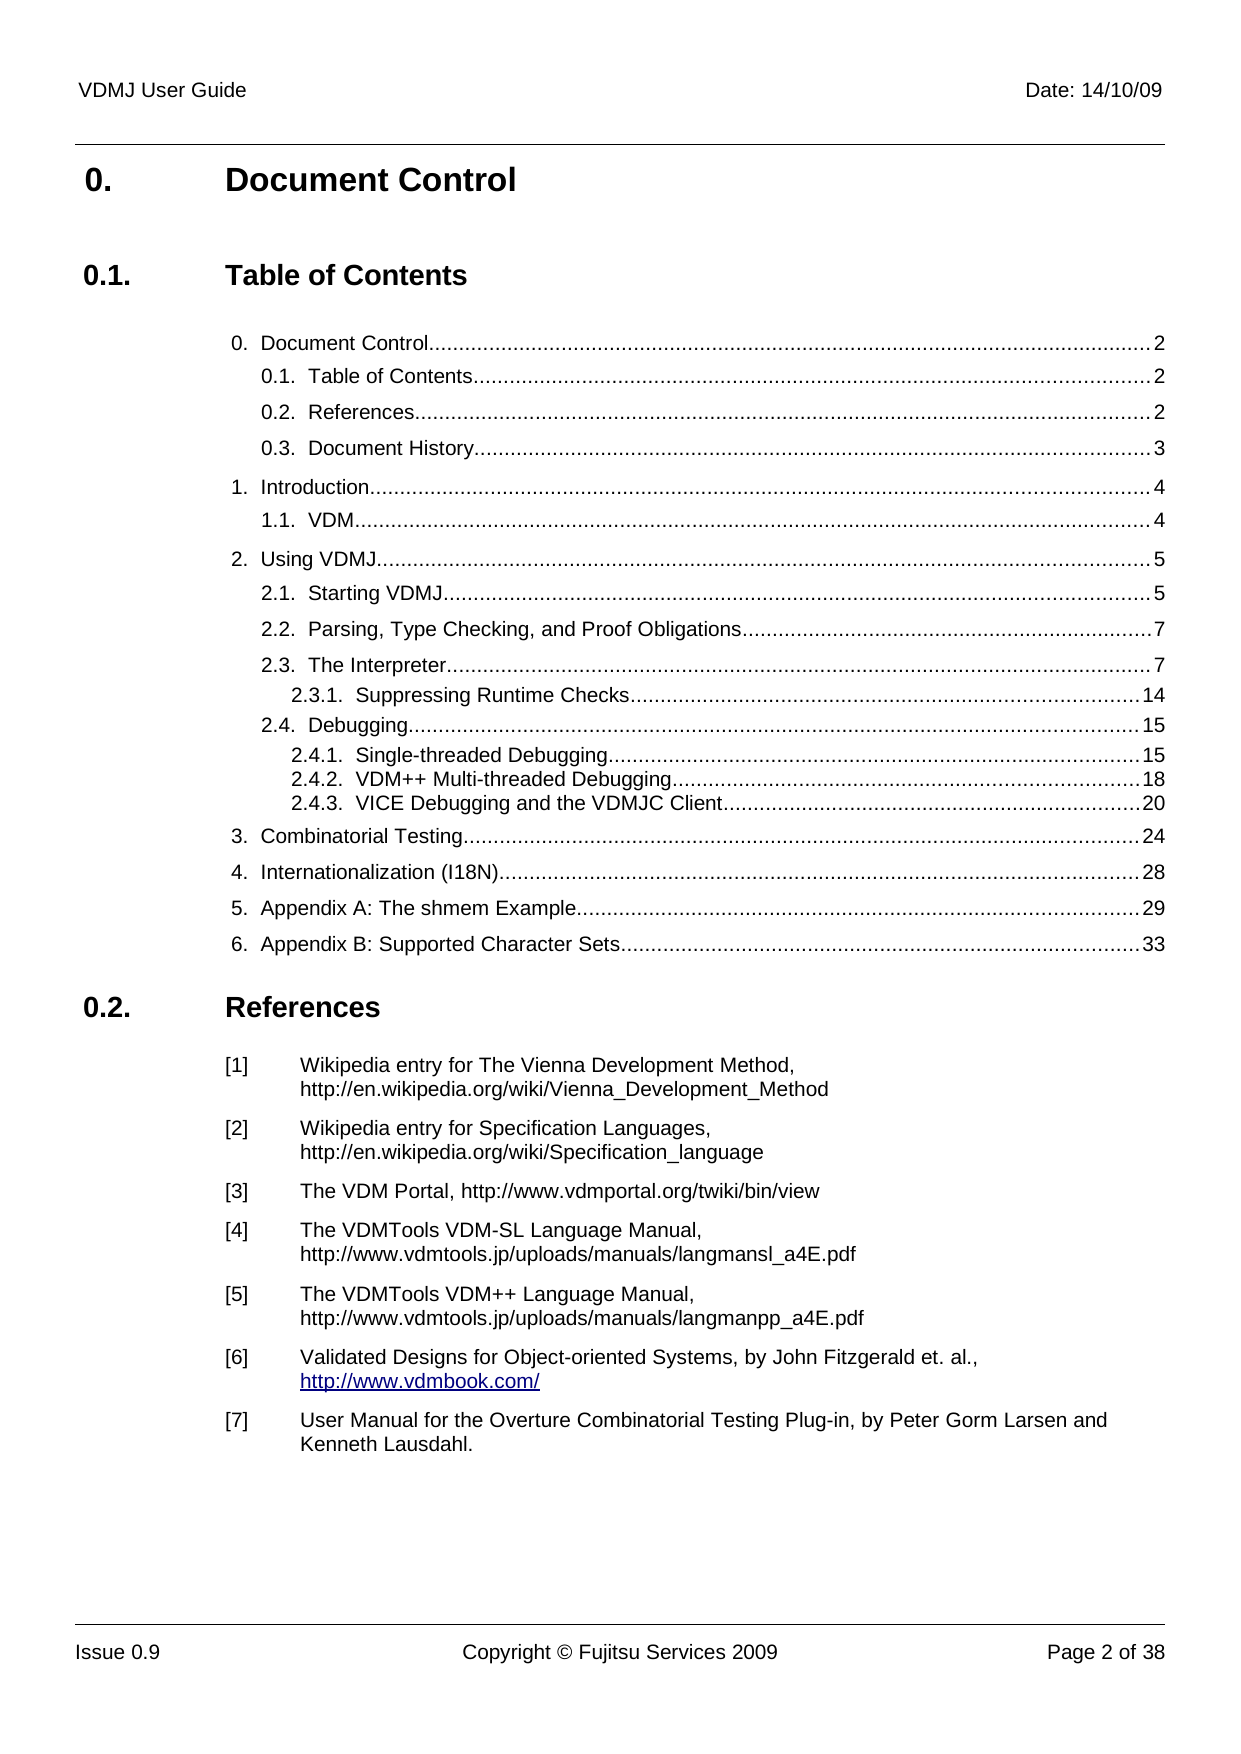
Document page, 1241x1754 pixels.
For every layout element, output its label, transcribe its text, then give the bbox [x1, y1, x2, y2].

list Wikipedia entry for The Vienna Development Method, http://en.wikipedia.org/wiki/Vienna_Development_Method [225, 1053, 1165, 1101]
text 0.3. Document History 3 [255, 436, 1165, 460]
list The VDM Portal, http://www.vdmportal.org/twiki/bin/view [225, 1179, 1165, 1203]
text 5. Appendix A: The shmem Example 29 [225, 896, 1165, 920]
text 2.3. The Interpreter 7 [255, 653, 1165, 677]
subtitle Document Control [75, 160, 1165, 198]
list The VDMTools VDM-SL Language Manual, http://www.vdmtools.jp/uploads/manuals/langmansl_a4E.pdf [225, 1218, 1165, 1266]
text 2.4. Debugging 15 [255, 713, 1165, 737]
text 3. Combinatorial Testing 24 [225, 824, 1165, 848]
text 0. Document Control 2 [225, 331, 1165, 355]
text 2. Using VDMJ 5 [225, 547, 1165, 571]
text 2.2. Parsing, Type Checking, and Proof Obligations 7 [255, 617, 1165, 641]
list Wikipedia entry for Specification Languages, http://en.wikipedia.org/wiki/Specification_language [225, 1116, 1165, 1164]
text 1. Introduction 4 [225, 475, 1165, 499]
text 2.3.1. Suppressing Runtime Checks 14 [285, 683, 1165, 707]
text 1.1. VDM 4 [255, 508, 1165, 532]
list User Manual for the Overture Combinatorial Testing Plug-in, by Peter Gorm Larsen and Kenneth Lausdahl. [225, 1408, 1165, 1456]
text 0.1. Table of Contents 2 [255, 364, 1165, 388]
text 6. Appendix B: Supported Character Sets 33 [225, 932, 1165, 956]
subtitle References [75, 989, 1165, 1023]
list Validated Designs for Object-oriented Systems, by John Fitzgerald et. al., http://www.vdmbook.com/ [225, 1344, 1165, 1393]
list The VDMTools VDM++ Language Manual, http://www.vdmtools.jp/uploads/manuals/langmanpp_a4E.pdf [225, 1281, 1165, 1329]
text 2.4.3. VICE Debugging and the VDMJC Client 20 [285, 791, 1165, 815]
text 2.4.2. VDM++ Multi-threaded Debugging 18 [285, 767, 1165, 791]
text 0.2. References 2 [255, 400, 1165, 424]
text 4. Internationalization (I18N) 28 [225, 860, 1165, 884]
subtitle Table of Contents [75, 258, 1165, 292]
text 2.1. Starting VDMJ 5 [255, 581, 1165, 604]
text 2.4.1. Single-threaded Debugging 15 [285, 743, 1165, 767]
